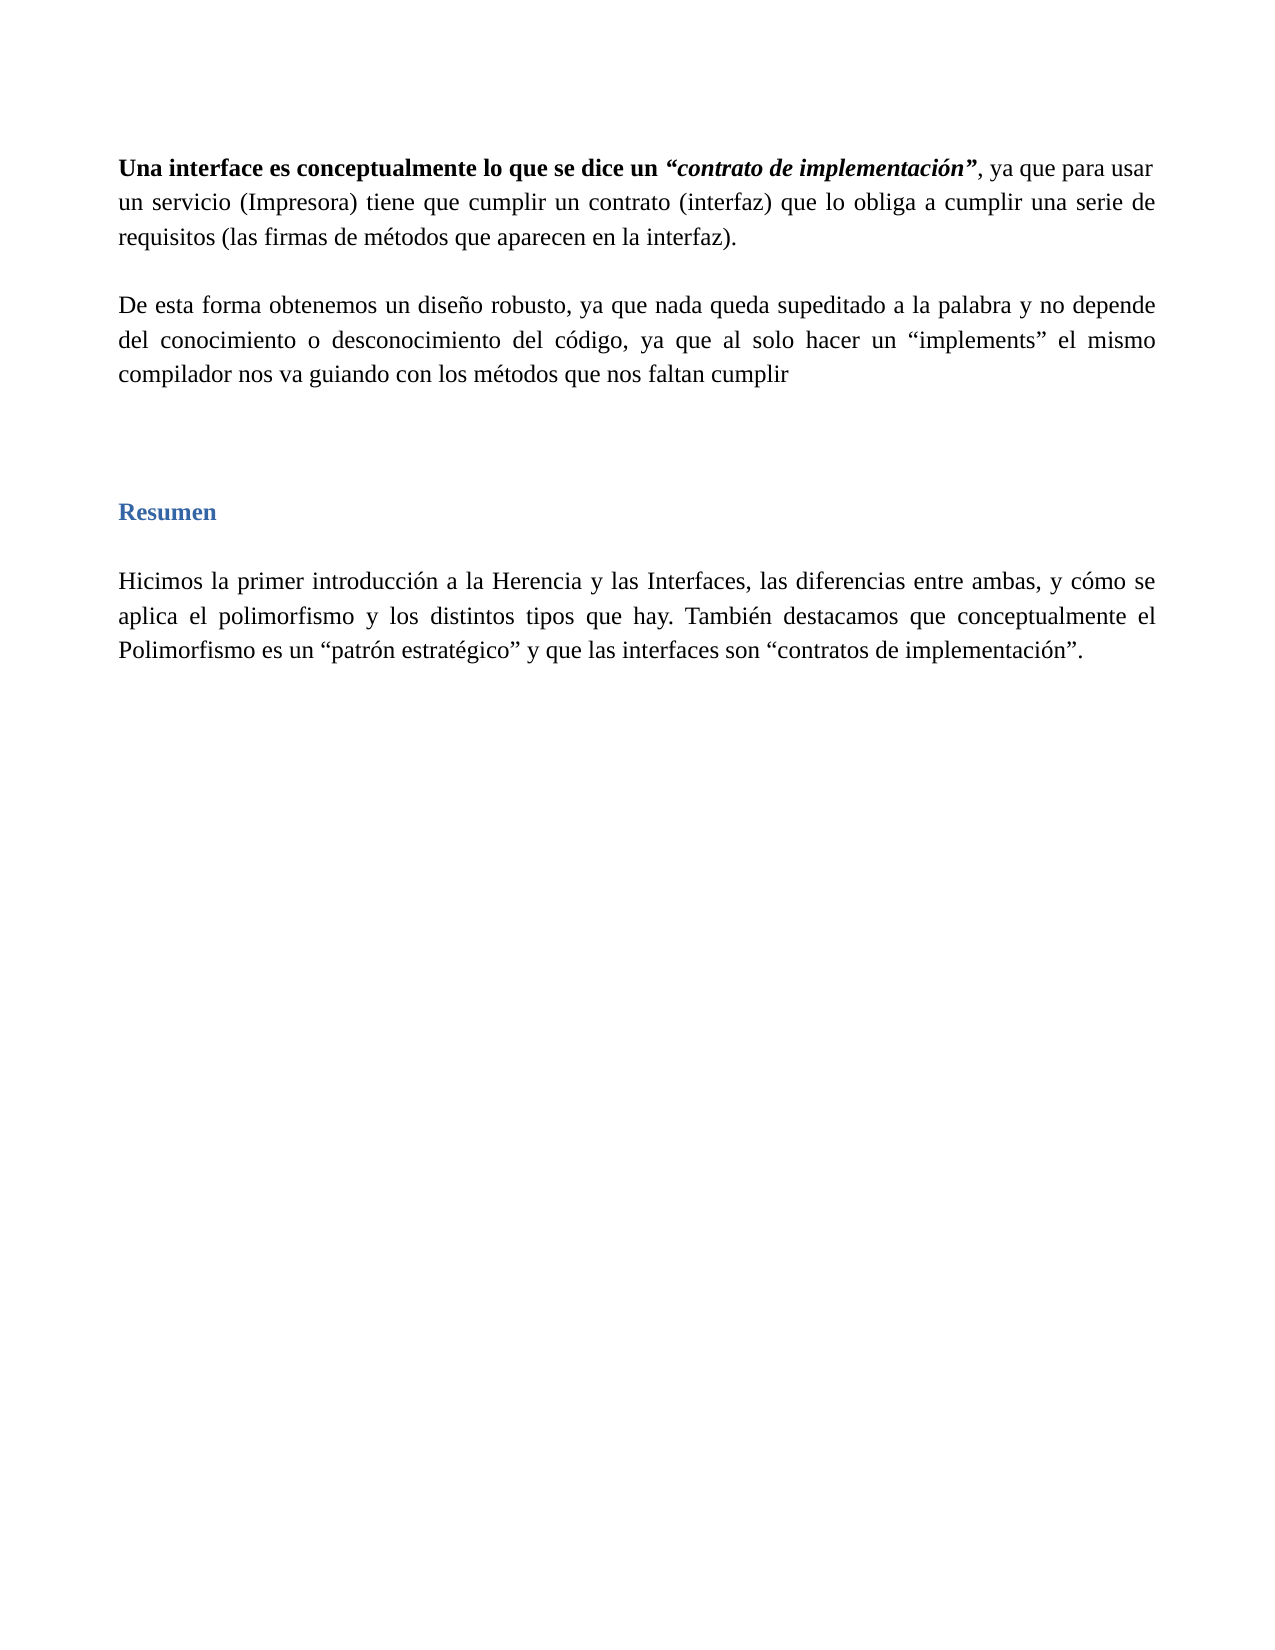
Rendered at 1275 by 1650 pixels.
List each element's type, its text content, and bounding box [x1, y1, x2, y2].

text Resumen [118, 497, 1157, 526]
text De esta forma obtenemos un diseño robusto, ya que nada queda supeditado a la palabra y no depende del conocimiento o desconocimiento del código, ya que al solo hacer un “implements” el mismo compilador nos va guiando con los métodos que nos faltan cumplir [118, 291, 1157, 388]
text Hicimos la primer introducción a la Herencia y las Interfaces, las diferencias entre ambas, y cómo se aplica el polimorfismo y los distintos tipos que hay. También destacamos que conceptualmente el Polimorfismo es un “patrón estratégico” y que las interfaces son “contratos de implementación”. [118, 566, 1157, 664]
text Una interface es conceptualmente lo que se dice un “contrato de implementación”, ya que para usar [118, 153, 1157, 181]
text un servicio (Impresora) tiene que cumplir un contrato (interfaz) que lo obliga a cumplir una serie de requisitos (las firmas de métodos que aparecen en la interfaz). [118, 187, 1157, 250]
